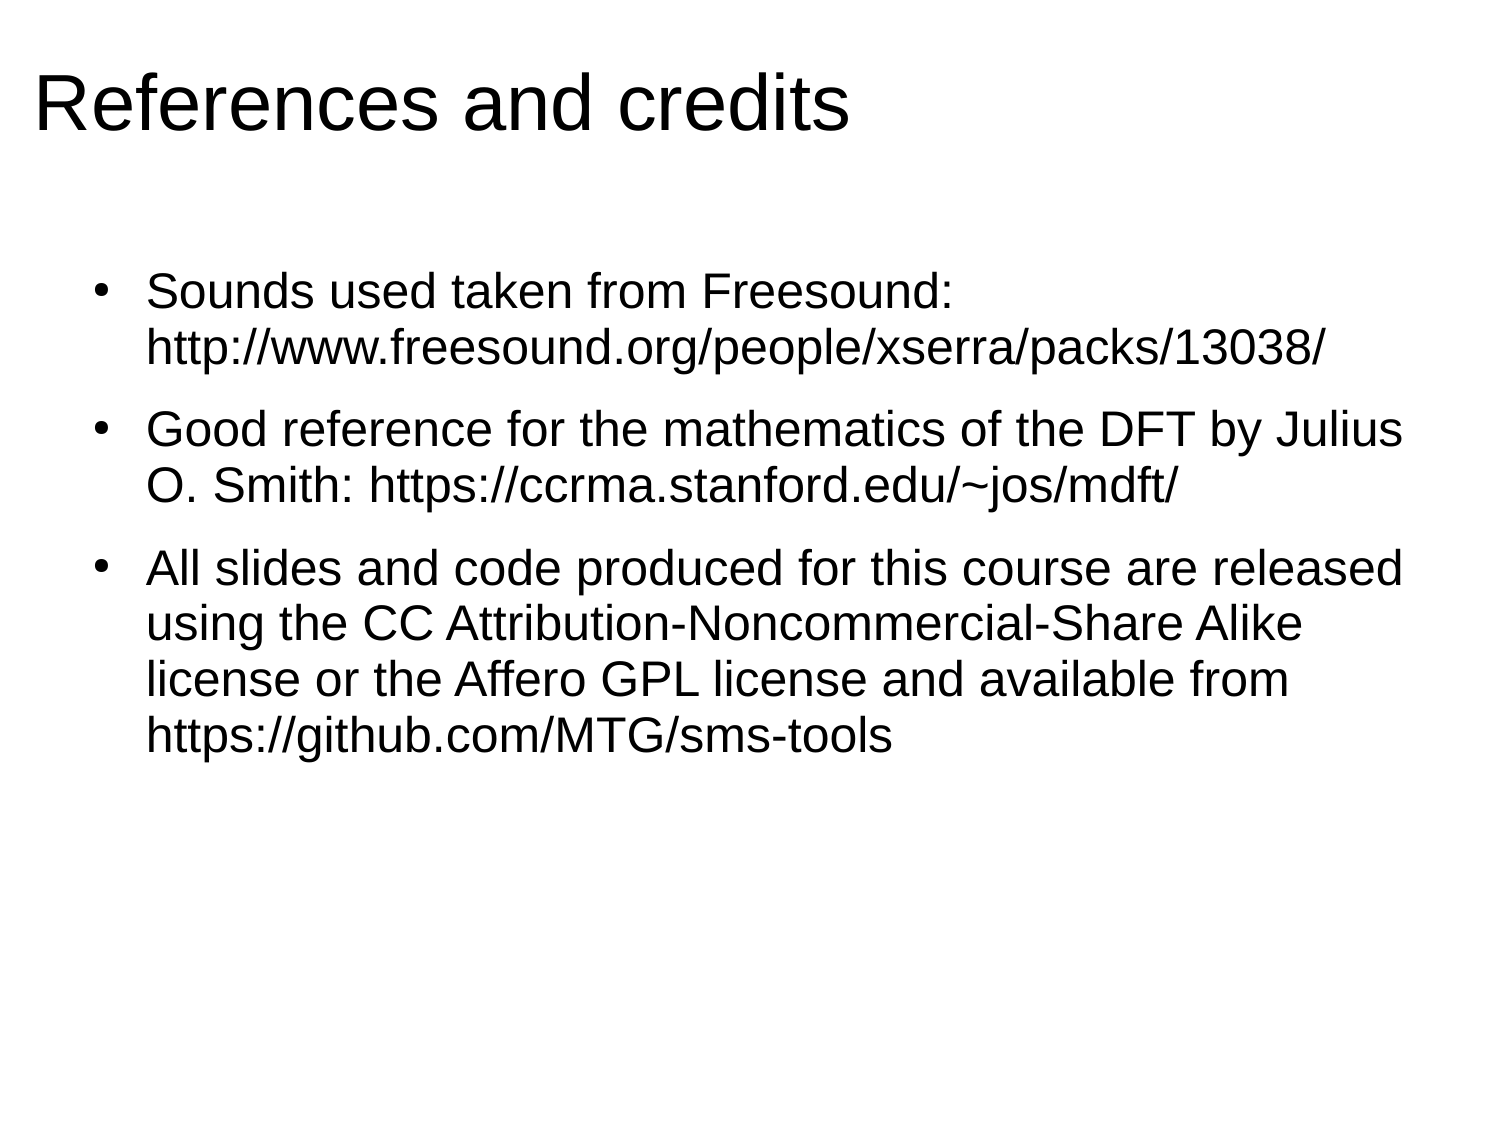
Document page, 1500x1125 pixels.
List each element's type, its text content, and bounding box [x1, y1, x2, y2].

title References and credits [33, 9, 1384, 197]
list Sounds used taken from Freesound: http://www.freesound.org/people/xserra/packs/13038/ Good reference for the mathematics of the DFT by Julius O. Smith: https://ccrma.stanford.edu/~jos/mdft/ All slides and code produced for this course are released using the CC Attribution-Noncommercial-Share Alike license or the Affero GPL license and available from https://github.com/MTG/sms-tools [75, 263, 1425, 916]
